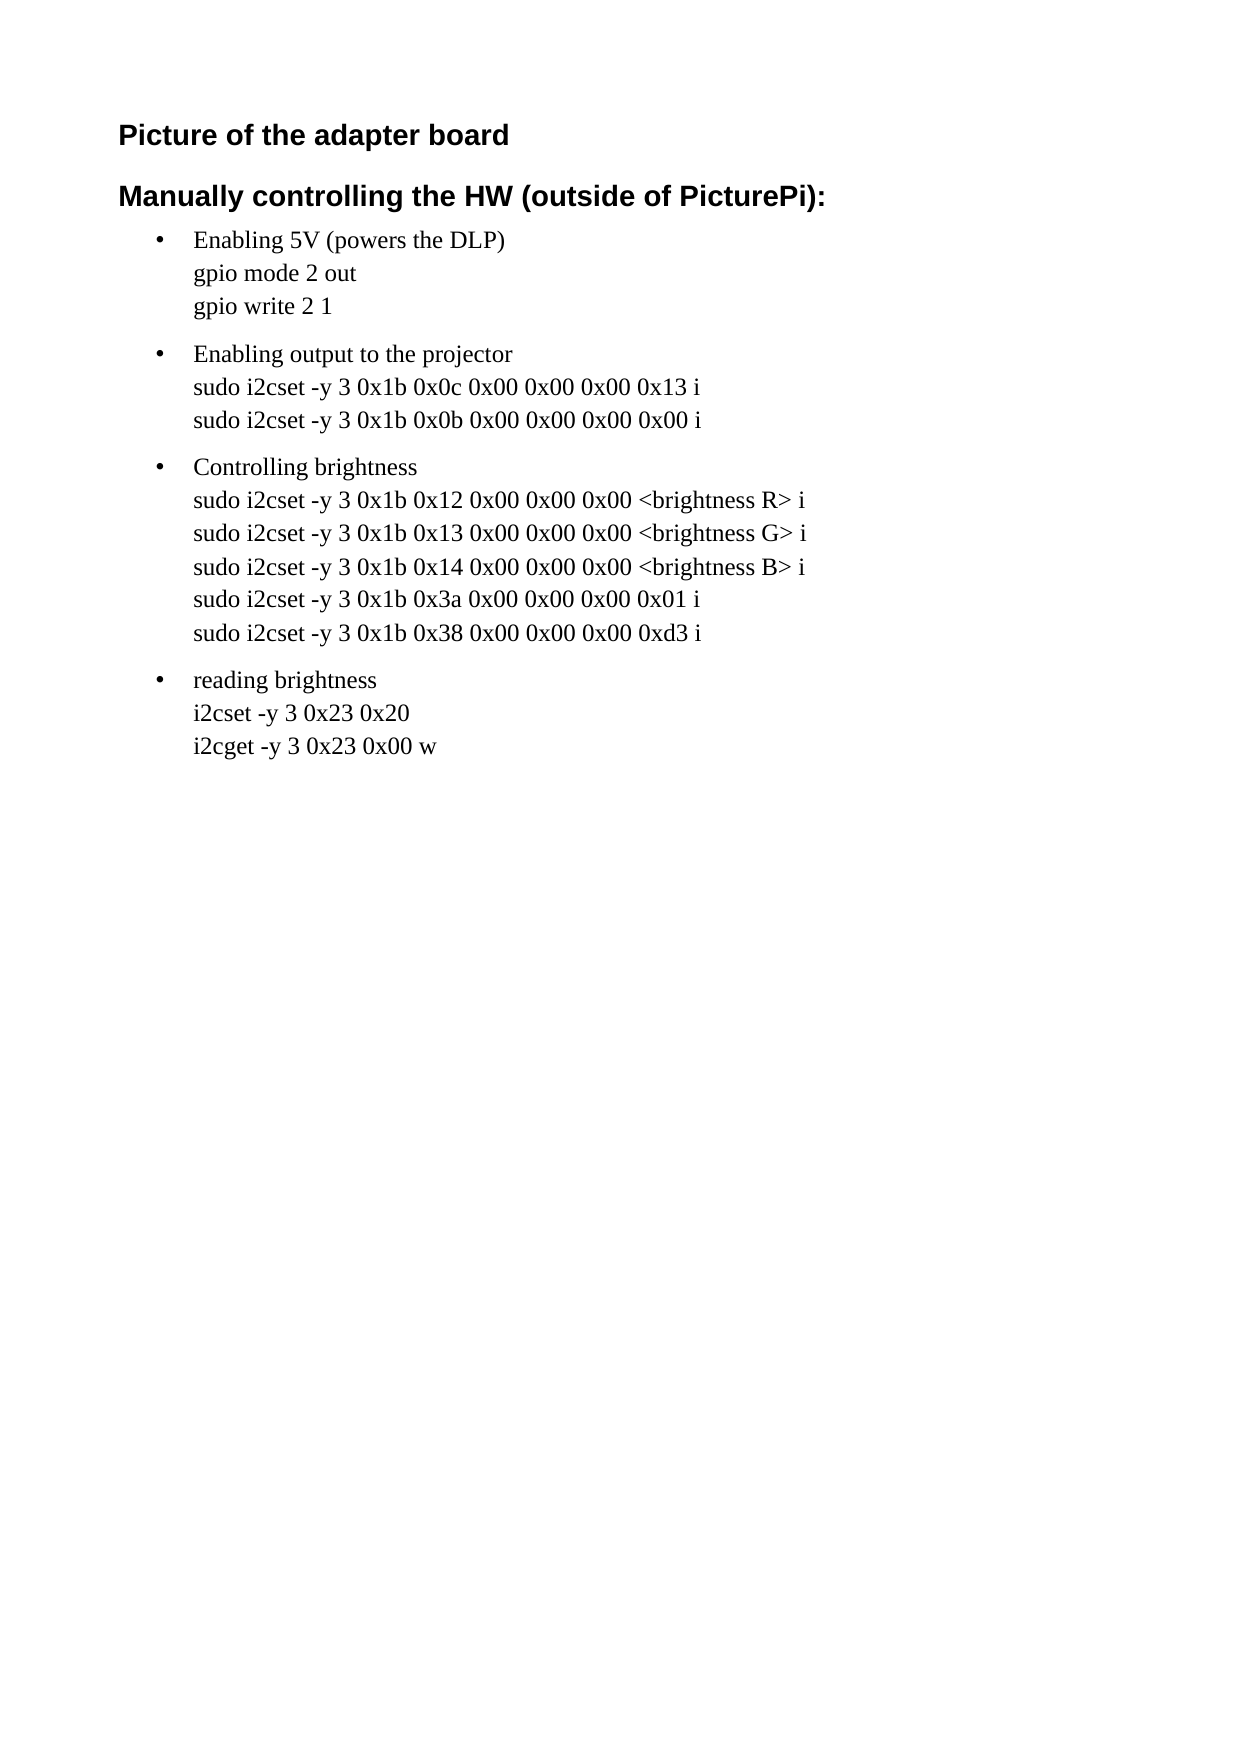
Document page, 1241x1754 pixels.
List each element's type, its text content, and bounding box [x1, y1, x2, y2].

list Enabling output to the projector sudo i2cset -y 3 0x1b 0x0c 0x00 0x00 0x00 0x13 i sudo i2cset -y 3 0x1b 0x0b 0x00 0x00 0x00 0x00 i [156, 339, 1122, 434]
list Controlling brightness sudo i2cset -y 3 0x1b 0x12 0x00 0x00 0x00 <brightness R> i sudo i2cset -y 3 0x1b 0x13 0x00 0x00 0x00 <brightness G> i sudo i2cset -y 3 0x1b 0x14 0x00 0x00 0x00 <brightness B> i sudo i2cset -y 3 0x1b 0x3a 0x00 0x00 0x00 0x01 i sudo i2cset -y 3 0x1b 0x38 0x00 0x00 0x00 0xd3 i [156, 452, 1122, 646]
list reading brightness i2cset -y 3 0x23 0x20 i2cget -y 3 0x23 0x00 w [156, 665, 1122, 793]
subtitle Manually controlling the HW (outside of PicturePi): [118, 179, 1122, 213]
subtitle Picture of the adapter board [118, 118, 1122, 152]
list Enabling 5V (powers the DLP) gpio mode 2 out gpio write 2 1 [156, 225, 1122, 320]
